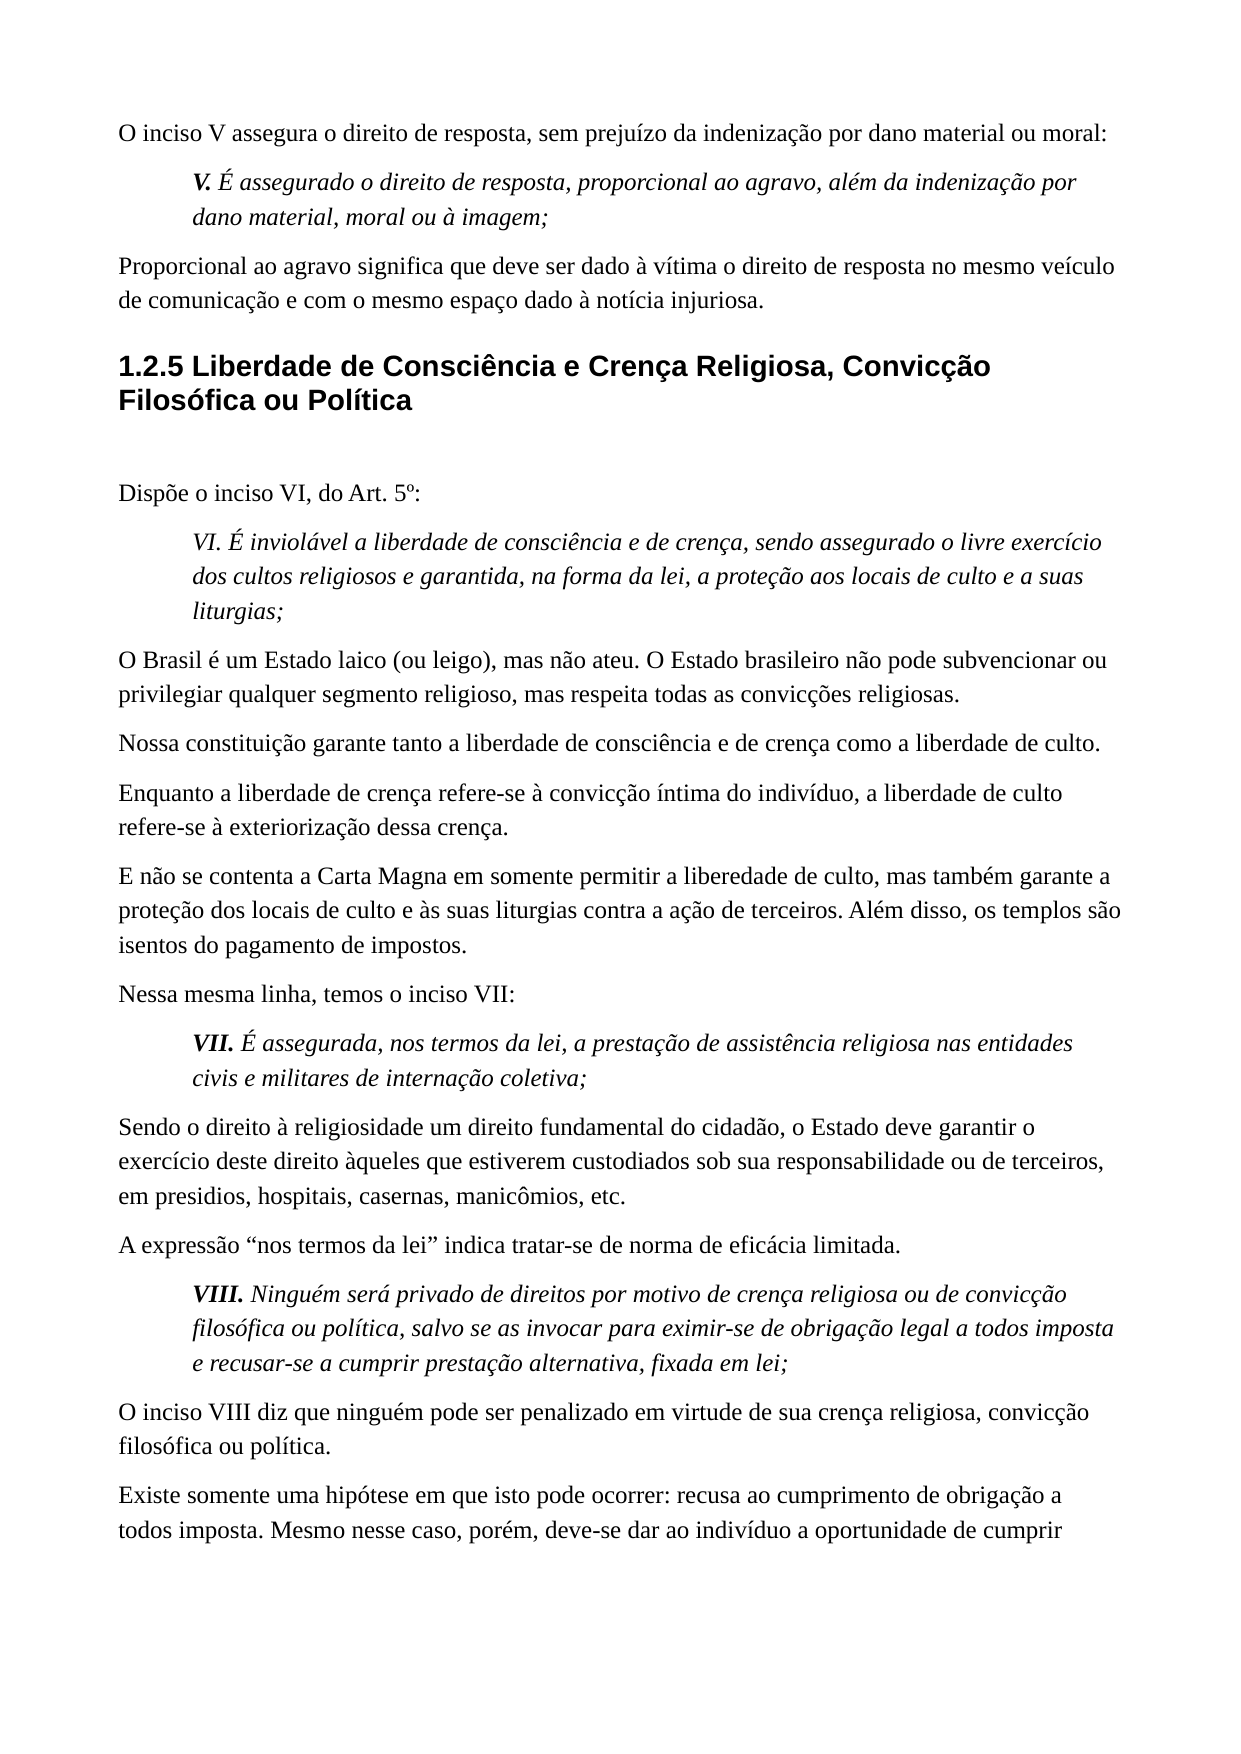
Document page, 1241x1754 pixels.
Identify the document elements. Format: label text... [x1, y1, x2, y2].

text O Brasil é um Estado laico (ou leigo), mas não ateu. O Estado brasileiro não pode subvencionar ou privilegiar qualquer segmento religioso, mas respeita todas as convicções religiosas. [118, 645, 1122, 708]
text E não se contenta a Carta Magna em somente permitir a liberedade de culto, mas também garante a proteção dos locais de culto e às suas liturgias contra a ação de terceiros. Além disso, os templos são isentos do pagamento de impostos. [118, 861, 1122, 959]
text Nessa mesma linha, temos o inciso VII: [118, 979, 1122, 1008]
text V. É assegurado o direito de resposta, proporcional ao agravo, além da indenização por dano material, moral ou à imagem; [192, 167, 1122, 230]
text VII. É assegurada, nos termos da lei, a prestação de assistência religiosa nas entidades civis e militares de internação coletiva; [192, 1028, 1122, 1091]
subtitle 1.2.5 Liberdade de Consciência e Crença Religiosa, Convicção Filosófica ou Política [118, 349, 1122, 416]
text Proporcional ao agravo significa que deve ser dado à vítima o direito de resposta no mesmo veículo de comunicação e com o mesmo espaço dado à notícia injuriosa. [118, 251, 1122, 314]
text A expressão “nos termos da lei” indica tratar-se de norma de eficácia limitada. [118, 1230, 1122, 1258]
text Nossa constituição garante tanto a liberdade de consciência e de crença como a liberdade de culto. [118, 728, 1122, 757]
text VI. É inviolável a liberdade de consciência e de crença, sendo assegurado o livre exercício dos cultos religiosos e garantida, na forma da lei, a proteção aos locais de culto e a suas liturgias; [192, 527, 1122, 625]
text Enquanto a liberdade de crença refere-se à convicção íntima do indivíduo, a liberdade de culto refere-se à exteriorização dessa crença. [118, 778, 1122, 841]
text O inciso V assegura o direito de resposta, sem prejuízo da indenização por dano material ou moral: [118, 118, 1122, 147]
text VIII. Ninguém será privado de direitos por motivo de crença religiosa ou de convicção filosófica ou política, salvo se as invocar para eximir-se de obrigação legal a todos imposta e recusar-se a cumprir prestação alternativa, fixada em lei; [192, 1279, 1122, 1377]
text O inciso VIII diz que ninguém pode ser penalizado em virtude de sua crença religiosa, convicção filosófica ou política. [118, 1397, 1122, 1460]
text Dispõe o inciso VI, do Art. 5º: [118, 478, 1122, 507]
text Sendo o direito à religiosidade um direito fundamental do cidadão, o Estado deve garantir o exercício deste direito àqueles que estiverem custodiados sob sua responsabilidade ou de terceiros, em presidios, hospitais, casernas, manicômios, etc. [118, 1112, 1122, 1209]
text Existe somente uma hipótese em que isto pode ocorrer: recusa ao cumprimento de obrigação a todos imposta. Mesmo nesse caso, porém, deve-se dar ao indivíduo a oportunidade de cumprir [118, 1480, 1122, 1544]
